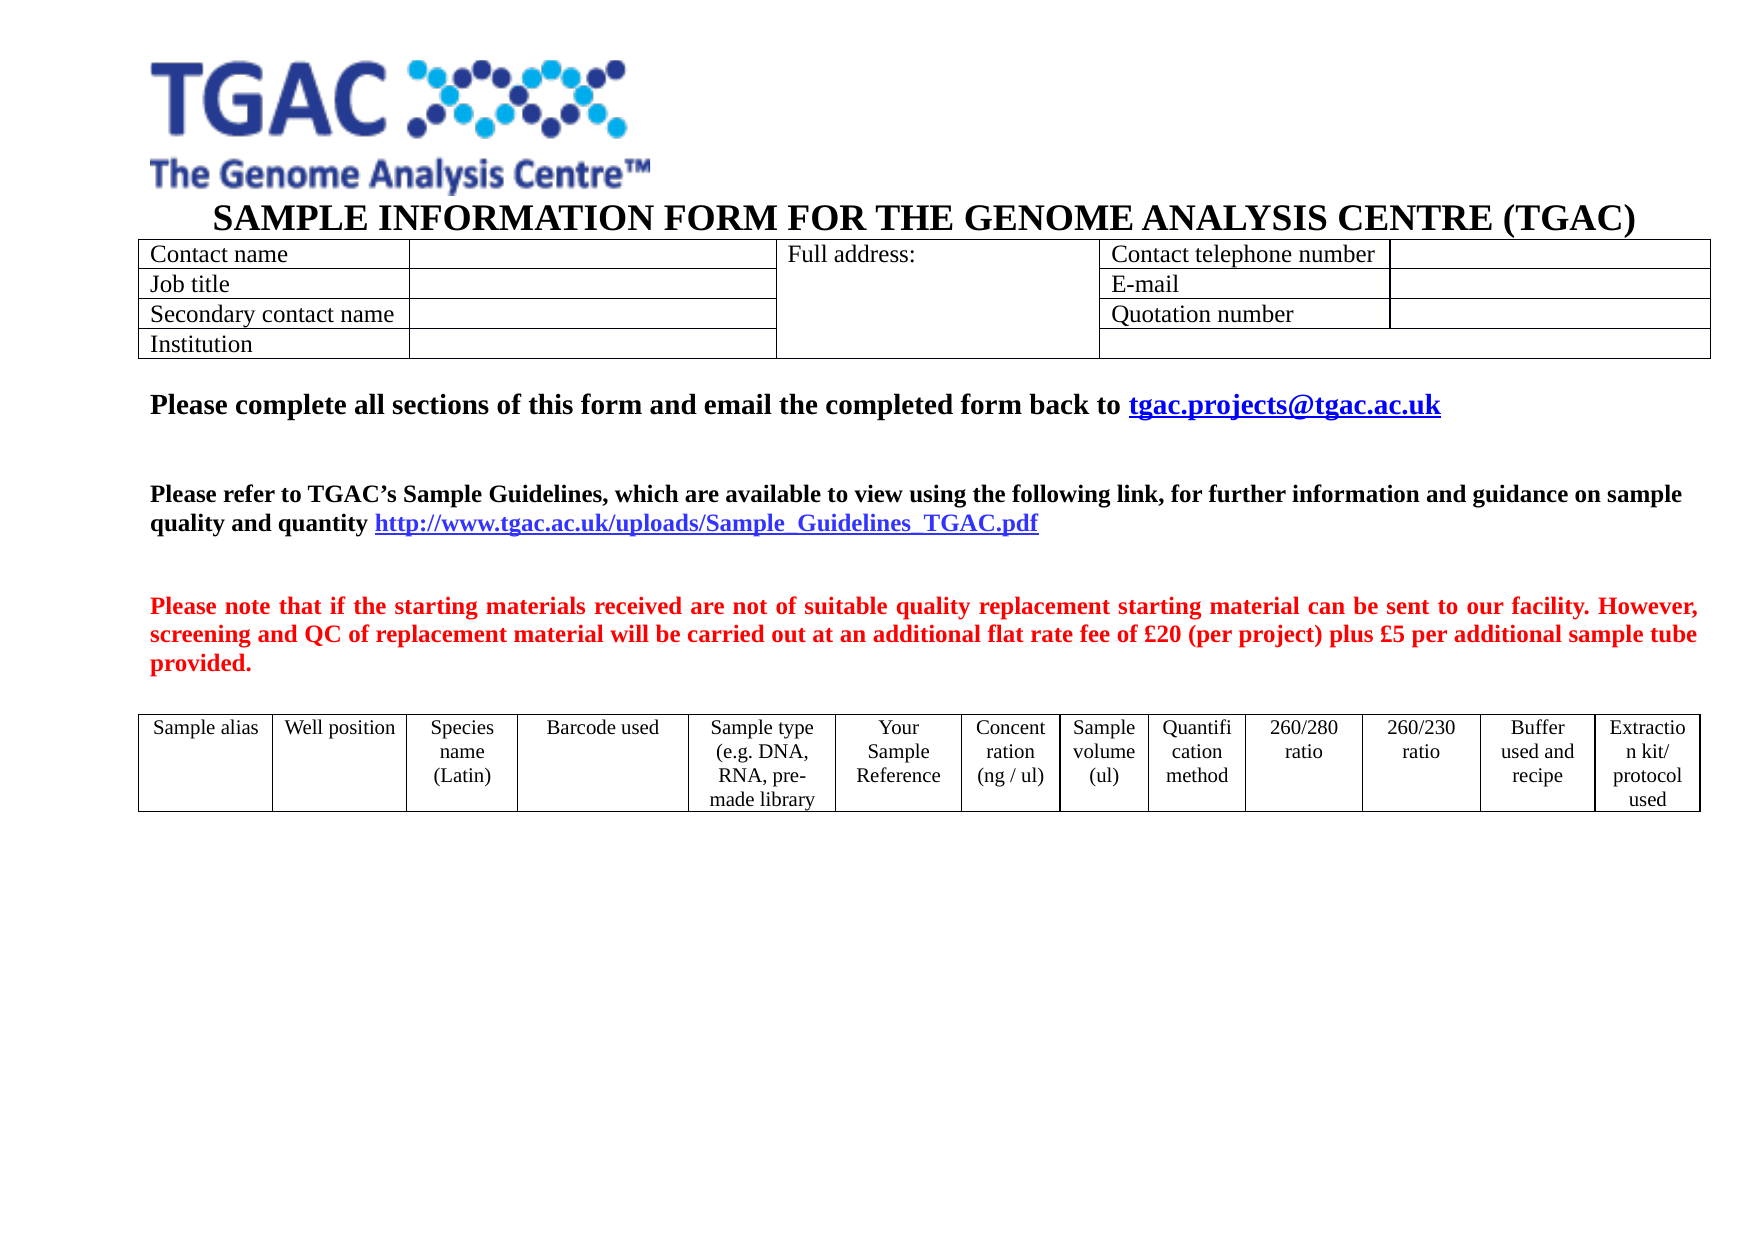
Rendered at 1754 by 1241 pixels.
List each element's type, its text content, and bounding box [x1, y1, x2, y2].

table_header Buffer used and recipe [1481, 715, 1594, 811]
table_cell E-mail [1100, 269, 1389, 298]
table_header Extraction kit/ protocol used [1596, 715, 1699, 811]
table_header Your Sample Reference [836, 715, 961, 811]
table_header [1391, 240, 1710, 268]
table_header Species name (Latin) [407, 715, 517, 811]
table_cell [410, 329, 776, 358]
table_header 260/280 ratio [1246, 715, 1362, 811]
table_header Barcode used [518, 715, 688, 811]
table_header [410, 240, 776, 268]
table_header Contact name [139, 240, 409, 268]
table_header Concentration (ng / ul) [962, 715, 1059, 811]
table_cell Secondary contact name [139, 299, 409, 328]
text Please complete all sections of this form and email the completed form back to tgac.projects@tgac.ac.uk [150, 387, 1699, 421]
table_header Sample alias [139, 715, 272, 811]
text Please refer to TGAC’s Sample Guidelines, which are available to view using the following link, for further information and guidance on sample quality and quantity http://www.tgac.ac.uk/uploads/Sample_Guidelines_TGAC.pdf [150, 479, 1699, 537]
picture [150, 60, 650, 196]
table_header Full address: [777, 240, 1099, 358]
table_cell [1391, 299, 1710, 328]
text SAMPLE INFORMATION FORM FOR THE GENOME ANALYSIS CENTRE (TGAC) [150, 142, 1699, 238]
table_cell [1100, 329, 1710, 358]
table_header 260/230 ratio [1363, 715, 1480, 811]
table_header Well position [273, 715, 406, 811]
table_header Quantification method [1149, 715, 1245, 811]
table_cell [1391, 269, 1710, 298]
table_cell Job title [139, 269, 409, 298]
table_header Sample type (e.g. DNA, RNA, pre-made library [689, 715, 835, 811]
table_header Sample volume (ul) [1061, 715, 1148, 811]
text Please note that if the starting materials received are not of suitable quality replacement starting material can be sent to our facility. However, screening and QC of replacement material will be carried out at an additional flat rate fee of £20 (per project) plus £5 per additional sample tube provided. [150, 591, 1699, 677]
table_cell [410, 299, 776, 328]
table_cell [410, 269, 776, 298]
table_cell Quotation number [1100, 299, 1389, 328]
table_header Contact telephone number [1100, 240, 1389, 268]
table_cell Institution [139, 329, 409, 358]
